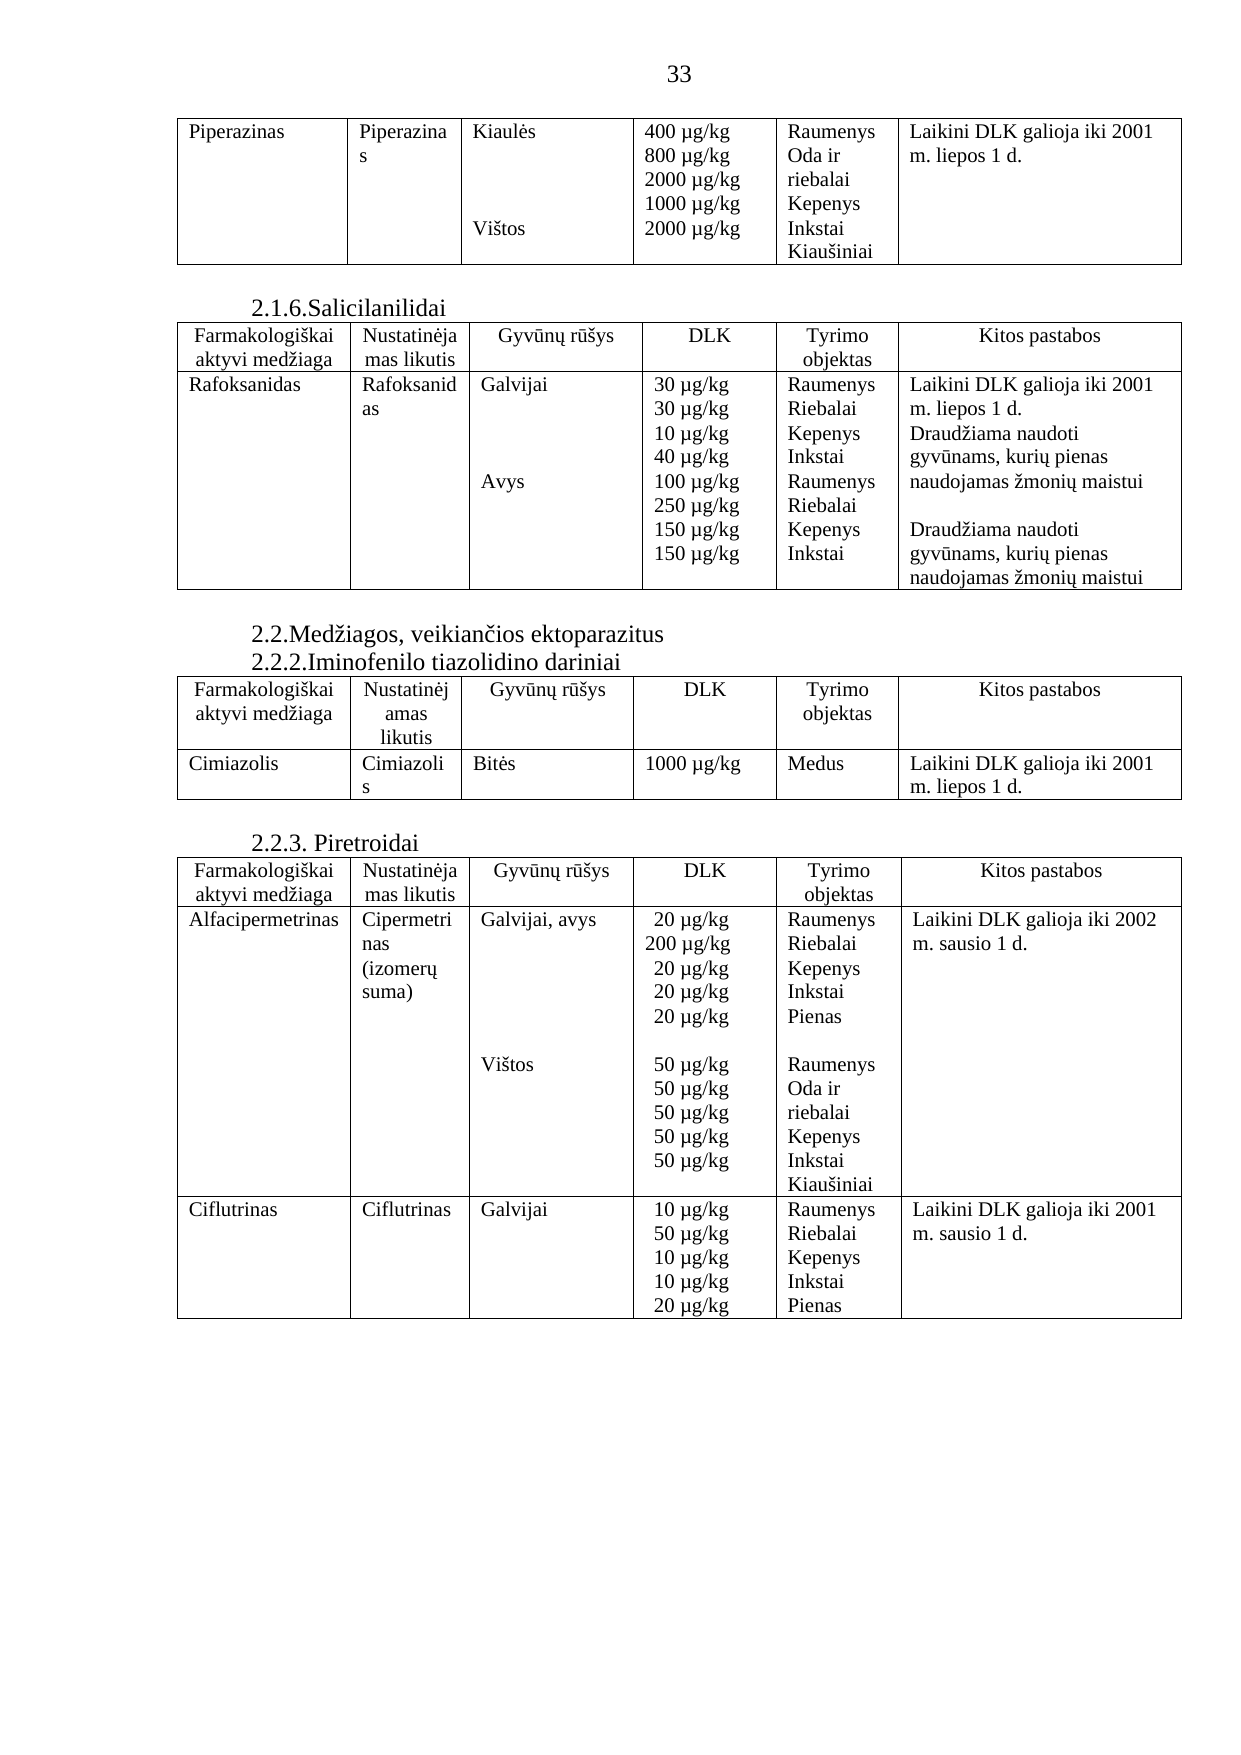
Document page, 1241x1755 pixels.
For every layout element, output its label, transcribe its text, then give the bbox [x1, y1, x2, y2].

table_cell Kiaulės Vištos [462, 119, 633, 263]
table_cell Bitės [462, 750, 633, 798]
table_cell Cimiazolis [178, 750, 350, 798]
table_cell Ciflutrinas [178, 1197, 350, 1317]
table_cell Medus [777, 750, 898, 798]
table_cell Cipermetrinas (izomerų suma) [351, 907, 469, 1196]
text 2.2.2.Iminofenilo tiazolidino dariniai [177, 647, 1181, 676]
table_header DLK [643, 323, 776, 371]
table_header Nustatinėjamas likutis [351, 323, 469, 371]
table_cell Laikini DLK galioja iki 2001 m. liepos 1 d. [899, 750, 1181, 798]
table_cell Laikini DLK galioja iki 2001 m. sausio 1 d. [902, 1197, 1181, 1317]
table_header Kitos pastabos [899, 323, 1181, 371]
table_cell Piperazinas [348, 119, 461, 263]
table_cell Raumenys Riebalai Kepenys Inkstai Pienas [777, 1197, 901, 1317]
table_cell Rafoksanidas [351, 372, 469, 589]
text 2.1.6.Salicilanilidai [177, 293, 1181, 322]
table_header Kitos pastabos [902, 858, 1181, 906]
table_header DLK [634, 677, 776, 749]
table_header Gyvūnų rūšys [470, 323, 642, 371]
table_header Tyrimo objektas [777, 323, 898, 371]
table_header Farmakologiškai aktyvi medžiaga [178, 858, 350, 906]
table_header Farmakologiškai aktyvi medžiaga [178, 677, 350, 749]
table_cell 10 µg/kg 50 µg/kg 10 µg/kg 10 µg/kg 20 µg/kg [634, 1197, 776, 1317]
table_cell 20 µg/kg 200 µg/kg 20 µg/kg 20 µg/kg 20 µg/kg 50 µg/kg 50 µg/kg 50 µg/kg 50 µg/kg 50 µg/kg [634, 907, 776, 1196]
table_cell Piperazinas [178, 119, 347, 263]
table_cell 1000 µg/kg [634, 750, 776, 798]
table_cell Raumenys Oda ir riebalai Kepenys Inkstai Kiaušiniai [777, 119, 898, 263]
table_cell Laikini DLK galioja iki 2001 m. liepos 1 d. [899, 119, 1181, 263]
table_header Gyvūnų rūšys [470, 858, 633, 906]
table_header Nustatinėjamas likutis [351, 858, 469, 906]
table_cell Cimiazolis [351, 750, 461, 798]
table_header Gyvūnų rūšys [462, 677, 633, 749]
table_cell Alfacipermetrinas [178, 907, 350, 1196]
table_cell Rafoksanidas [178, 372, 350, 589]
table_header Tyrimo objektas [777, 677, 898, 749]
table_cell Laikini DLK galioja iki 2001 m. liepos 1 d. Draudžiama naudoti gyvūnams, kurių pienas naudojamas žmonių maistui Draudžiama naudoti gyvūnams, kurių pienas naudojamas žmonių maistui [899, 372, 1181, 589]
table_header DLK [634, 858, 776, 906]
table_cell Raumenys Riebalai Kepenys Inkstai Raumenys Riebalai Kepenys Inkstai [777, 372, 898, 589]
text 2.2.3. Piretroidai [177, 828, 1181, 857]
table_header Farmakologiškai aktyvi medžiaga [178, 323, 350, 371]
table_cell Galvijai Avys [470, 372, 642, 589]
text 2.2.Medžiagos, veikiančios ektoparazitus [177, 619, 1181, 647]
table_cell Galvijai, avys Vištos [470, 907, 633, 1196]
table_cell Galvijai [470, 1197, 633, 1317]
table_cell Ciflutrinas [351, 1197, 469, 1317]
table_header Nustatinėjamas likutis [351, 677, 461, 749]
table_cell 400 µg/kg 800 µg/kg 2000 µg/kg 1000 µg/kg 2000 µg/kg [634, 119, 776, 263]
table_cell 30 µg/kg 30 µg/kg 10 µg/kg 40 µg/kg 100 µg/kg 250 µg/kg 150 µg/kg 150 µg/kg [643, 372, 776, 589]
table_cell Raumenys Riebalai Kepenys Inkstai Pienas Raumenys Oda ir riebalai Kepenys Inkstai Kiaušiniai [777, 907, 901, 1196]
table_header Tyrimo objektas [777, 858, 901, 906]
table_header Kitos pastabos [899, 677, 1181, 749]
table_cell Laikini DLK galioja iki 2002 m. sausio 1 d. [902, 907, 1181, 1196]
